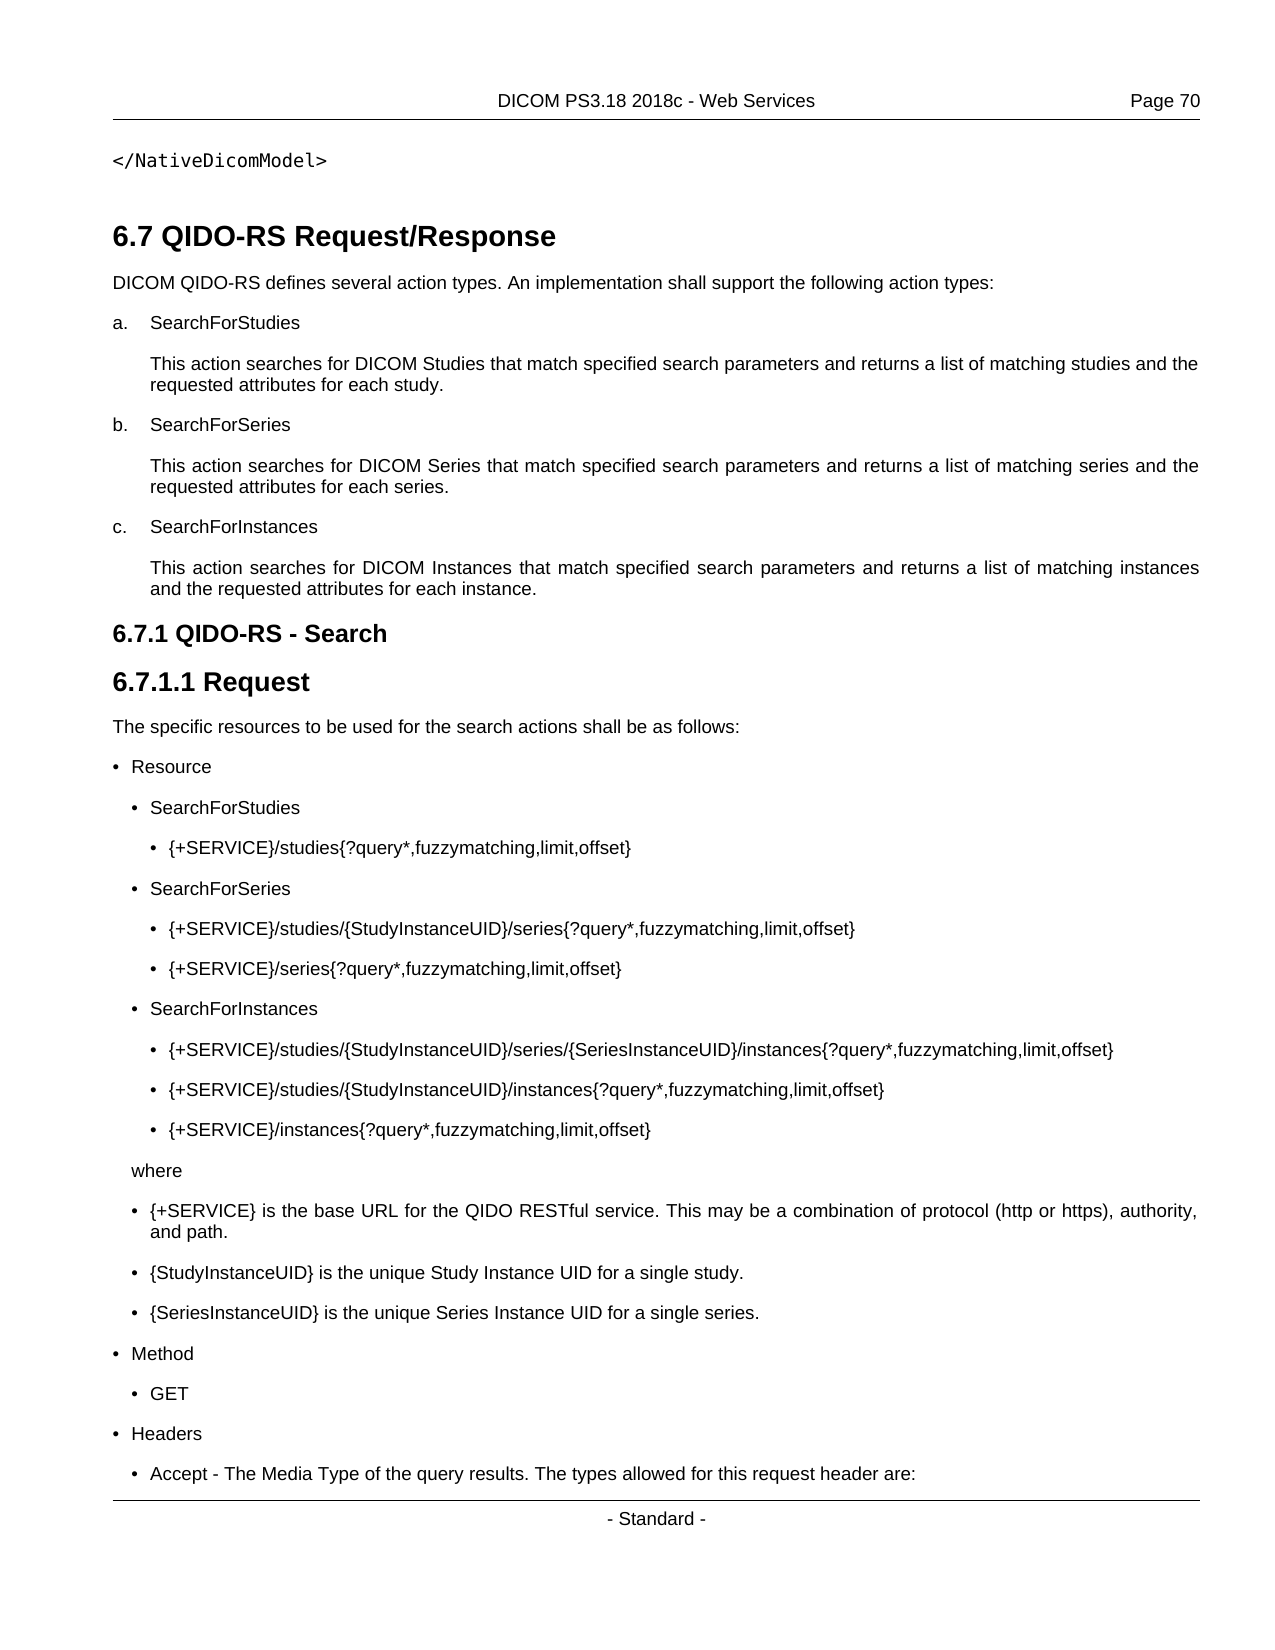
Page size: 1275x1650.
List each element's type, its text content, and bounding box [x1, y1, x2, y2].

list GET [131, 1383, 1200, 1404]
list {+SERVICE}/studies/{StudyInstanceUID}/series/{SeriesInstanceUID}/instances{?query*,fuzzymatching,limit,offset} [150, 1038, 1200, 1060]
list {+SERVICE}/series{?query*,fuzzymatching,limit,offset} [150, 958, 1200, 979]
list {+SERVICE}/instances{?query*,fuzzymatching,limit,offset} [150, 1119, 1200, 1141]
text DICOM QIDO-RS defines several action types. An implementation shall support the following action types: [112, 272, 1200, 293]
list SearchForStudies [112, 312, 1200, 333]
list This action searches for DICOM Studies that match specified search parameters and returns a list of matching studies and the requested attributes for each study. [112, 352, 1200, 395]
list {+SERVICE}/studies{?query*,fuzzymatching,limit,offset} [150, 837, 1200, 858]
list SearchForInstances [112, 516, 1200, 538]
list {+SERVICE}/studies/{StudyInstanceUID}/series{?query*,fuzzymatching,limit,offset} [150, 918, 1200, 939]
list SearchForInstances [131, 998, 1200, 1020]
list This action searches for DICOM Instances that match specified search parameters and returns a list of matching instances and the requested attributes for each instance. [112, 557, 1200, 600]
list Headers [112, 1423, 1200, 1444]
text 6.7.1.1 Request [112, 666, 1200, 697]
list Accept - The Media Type of the query results. The types allowed for this request header are: [131, 1463, 1200, 1485]
list This action searches for DICOM Series that match specified search parameters and returns a list of matching series and the requested attributes for each series. [112, 454, 1200, 498]
list SearchForStudies [131, 797, 1200, 818]
text </NativeDicomModel> [112, 150, 1200, 201]
list SearchForSeries [112, 414, 1200, 436]
list Method [112, 1342, 1200, 1364]
text 6.7.1 QIDO-RS - Search [112, 618, 1200, 647]
text 6.7 QIDO-RS Request/Response [112, 219, 1200, 253]
list where [112, 1159, 1200, 1181]
list {+SERVICE}/studies/{StudyInstanceUID}/instances{?query*,fuzzymatching,limit,offset} [150, 1079, 1200, 1100]
list {SeriesInstanceUID} is the unique Series Instance UID for a single series. [131, 1302, 1200, 1323]
list Resource [112, 756, 1200, 778]
list {+SERVICE} is the base URL for the QIDO RESTful service. This may be a combination of protocol (http or https), authority, and path. [131, 1200, 1200, 1243]
list SearchForSeries [131, 877, 1200, 899]
list {StudyInstanceUID} is the unique Study Instance UID for a single study. [131, 1262, 1200, 1283]
text The specific resources to be used for the search actions shall be as follows: [112, 716, 1200, 738]
